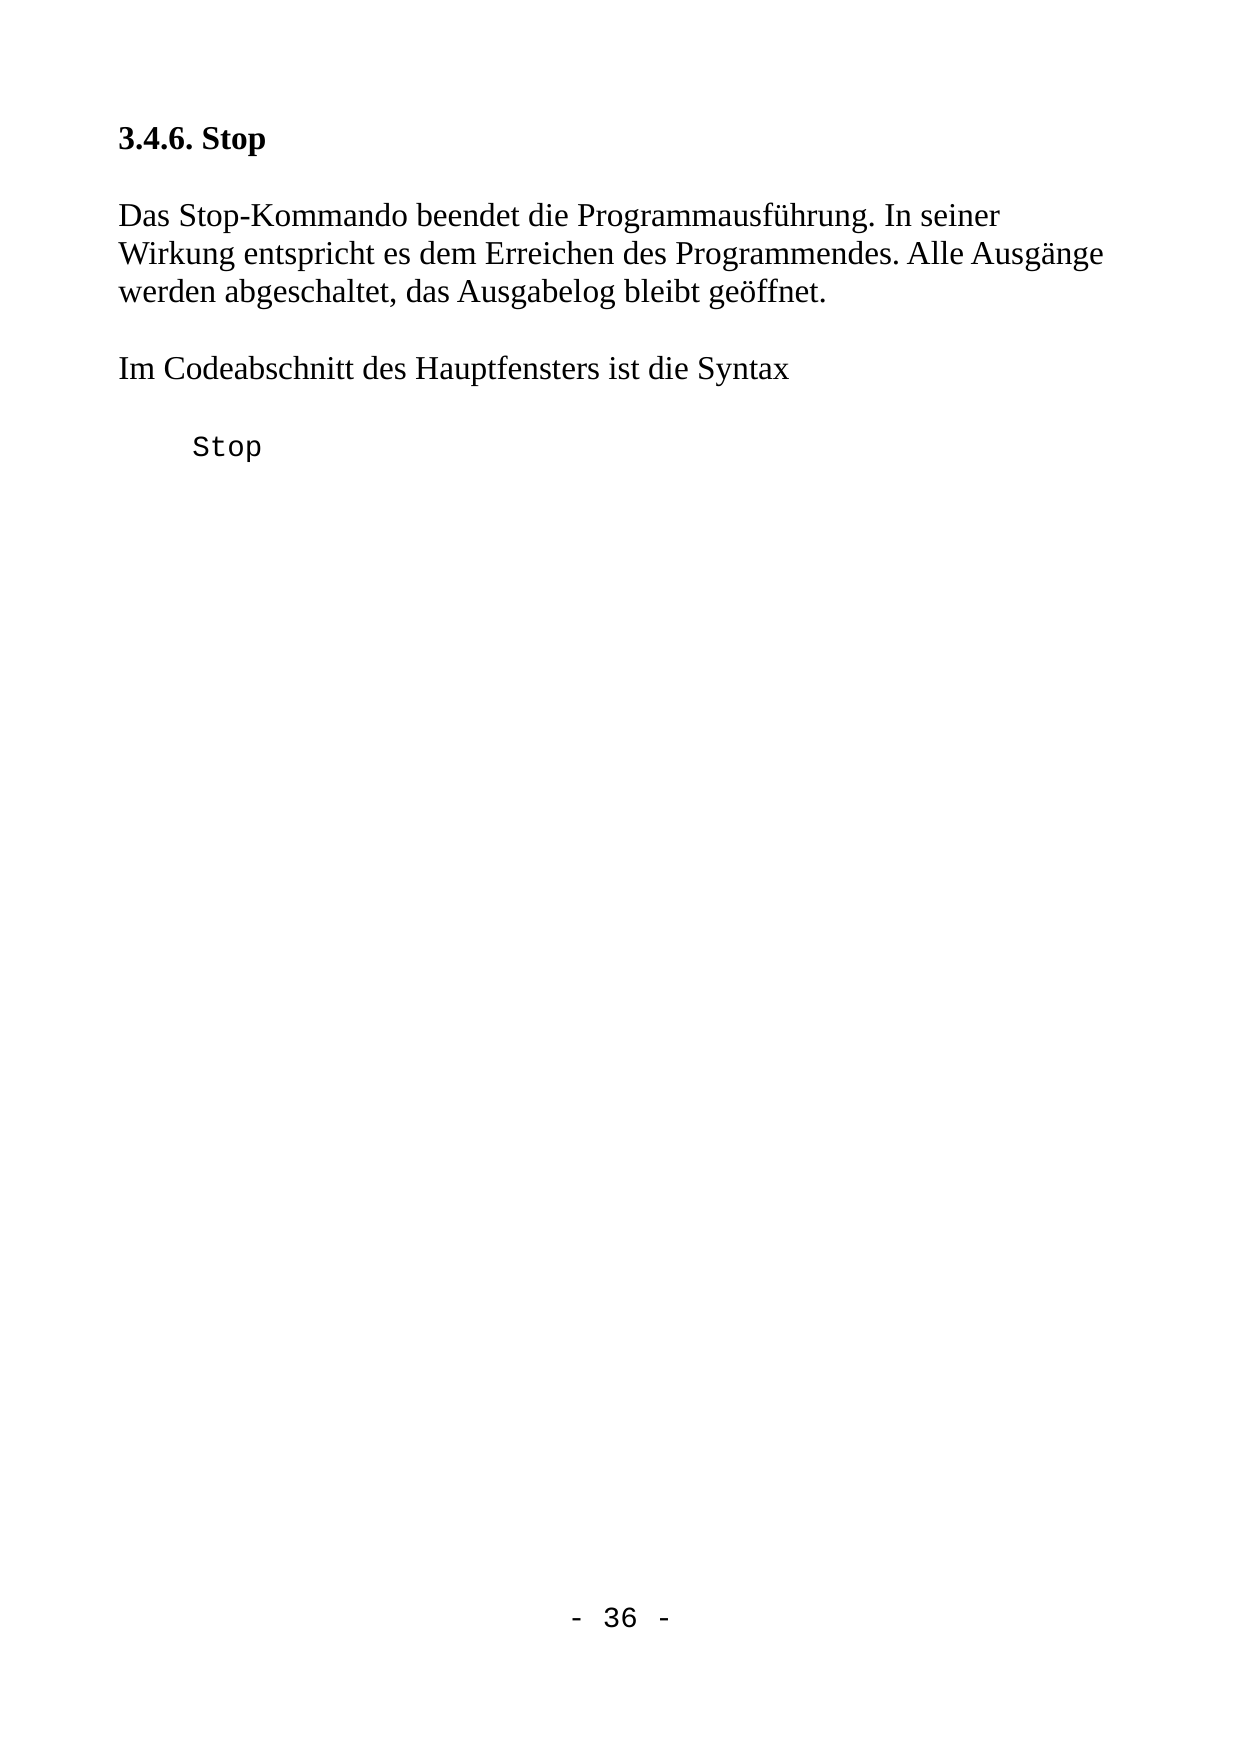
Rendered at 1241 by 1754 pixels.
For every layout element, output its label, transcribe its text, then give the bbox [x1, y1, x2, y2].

text Stop [118, 425, 1122, 465]
text Das Stop-Kommando beendet die Programmausführung. In seiner Wirkung entspricht es dem Erreichen des Programmendes. Alle Ausgänge werden abgeschaltet, das Ausgabelog bleibt geöffnet. [118, 195, 1122, 310]
text 3.4.6. Stop [118, 118, 1122, 156]
text Im Codeabschnitt des Hauptfensters ist die Syntax [118, 348, 1122, 386]
